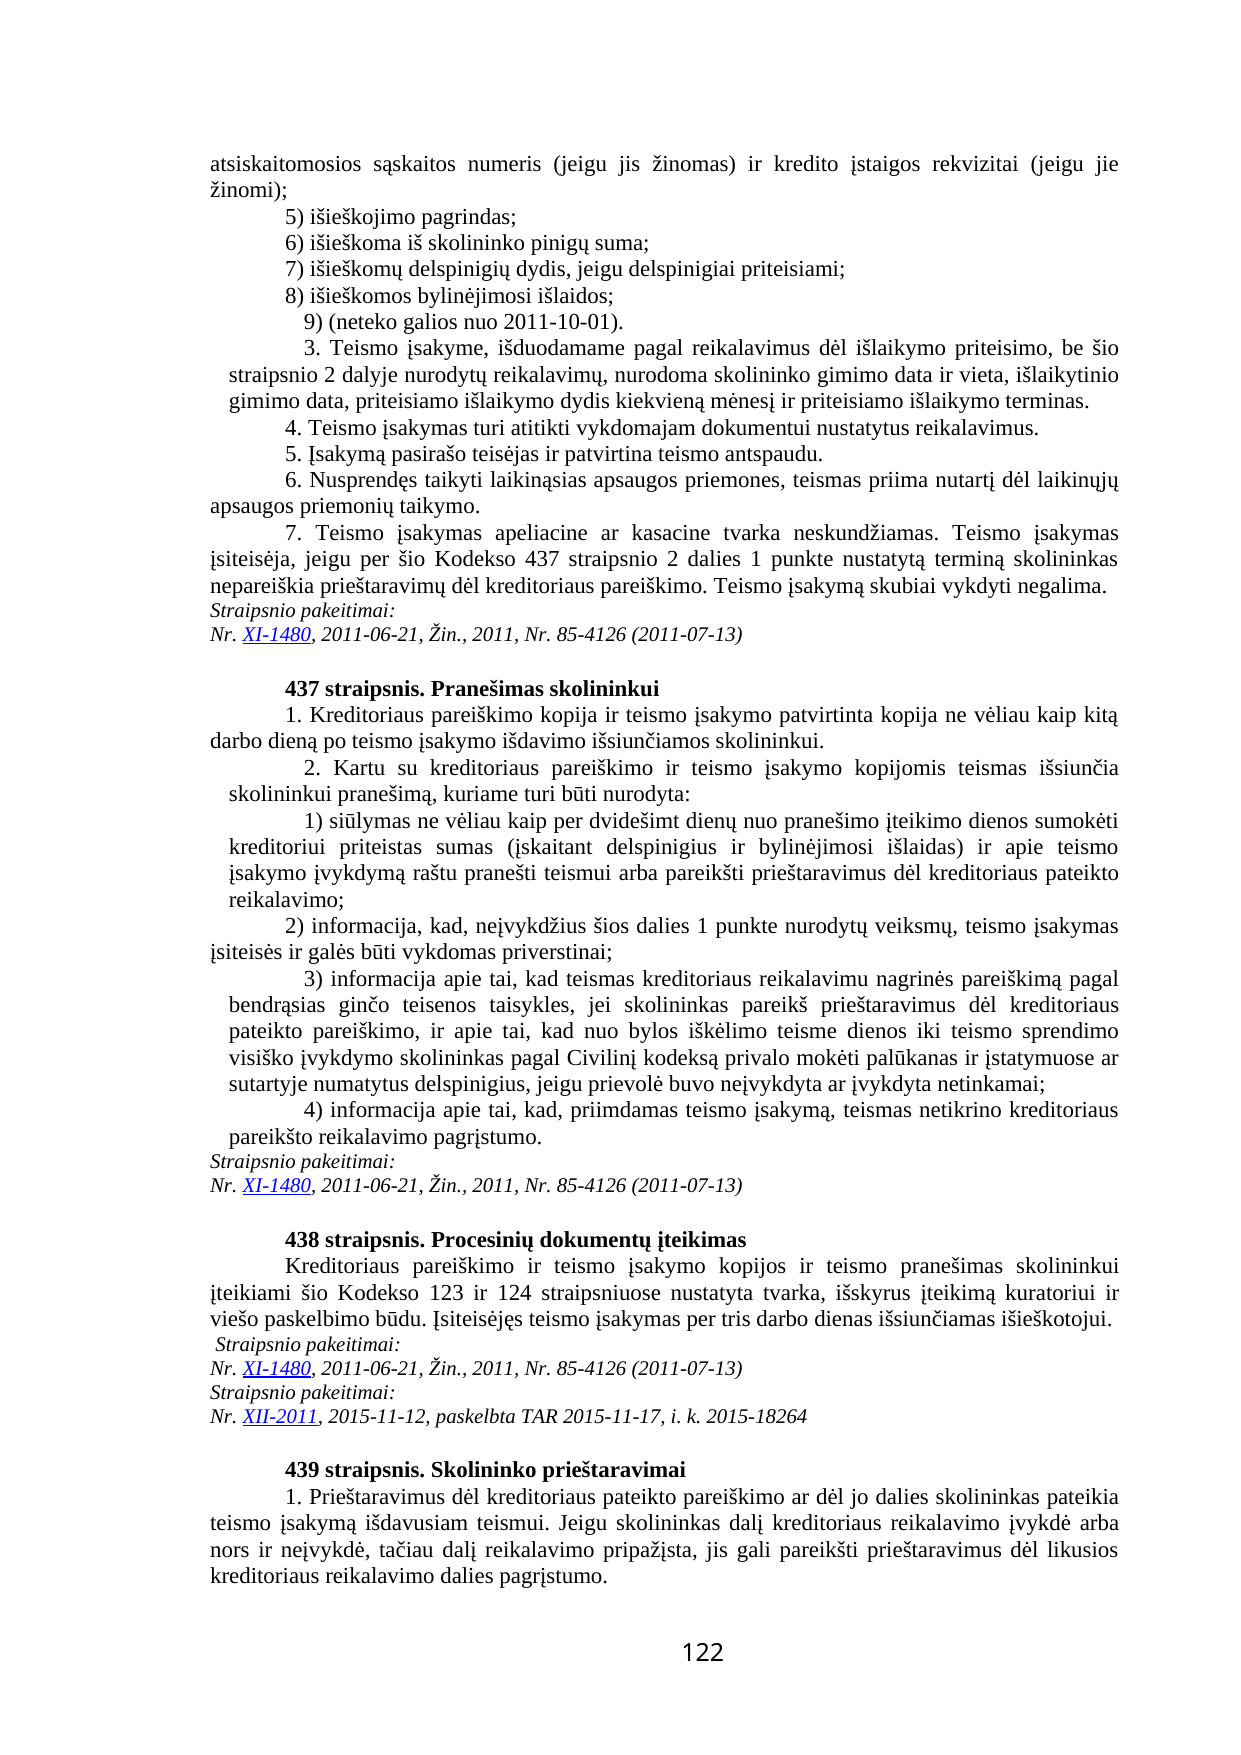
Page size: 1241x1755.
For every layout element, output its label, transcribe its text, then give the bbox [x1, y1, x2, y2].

text Nr. XII-2011, 2015-11-12, paskelbta TAR 2015-11-17, i. k. 2015-18264 [210, 1404, 1120, 1428]
text Straipsnio pakeitimai: [210, 598, 1120, 622]
text Nr. XI-1480, 2011-06-21, Žin., 2011, Nr. 85-4126 (2011-07-13) [210, 1173, 1120, 1197]
text 7) išieškomų delspinigių dydis, jeigu delspinigiai priteisiami; [210, 255, 1120, 282]
text atsiskaitomosios sąskaitos numeris (jeigu jis žinomas) ir kredito įstaigos rekvizitai (jeigu jie žinomi); [210, 150, 1120, 203]
text 3) informacija apie tai, kad teismas kreditoriaus reikalavimu nagrinės pareiškimą pagal bendrąsias ginčo teisenos taisykles, jei skolininkas pareikš prieštaravimus dėl kreditoriaus pateikto pareiškimo, ir apie tai, kad nuo bylos iškėlimo teisme dienos iki teismo sprendimo visiško įvykdymo skolininkas pagal Civilinį kodeksą privalo mokėti palūkanas ir įstatymuose ar sutartyje numatytus delspinigius, jeigu prievolė buvo neįvykdyta ar įvykdyta netinkamai; [229, 965, 1120, 1097]
text 6. Nusprendęs taikyti laikinąsias apsaugos priemones, teismas priima nutartį dėl laikinųjų apsaugos priemonių taikymo. [210, 466, 1120, 519]
text 2) informacija, kad, neįvykdžius šios dalies 1 punkte nurodytų veiksmų, teismo įsakymas įsiteisės ir galės būti vykdomas priverstinai; [210, 912, 1120, 965]
text Nr. XI-1480, 2011-06-21, Žin., 2011, Nr. 85-4126 (2011-07-13) [210, 622, 1120, 646]
text Nr. XI-1480, 2011-06-21, Žin., 2011, Nr. 85-4126 (2011-07-13) [210, 1356, 1120, 1380]
text 7. Teismo įsakymas apeliacine ar kasacine tvarka neskundžiamas. Teismo įsakymas įsiteisėja, jeigu per šio Kodekso 437 straipsnio 2 dalies 1 punkte nustatytą terminą skolininkas nepareiškia prieštaravimų dėl kreditoriaus pareiškimo. Teismo įsakymą skubiai vykdyti negalima. [210, 519, 1120, 598]
text 3. Teismo įsakyme, išduodamame pagal reikalavimus dėl išlaikymo priteisimo, be šio straipsnio 2 dalyje nurodytų reikalavimų, nurodoma skolininko gimimo data ir vieta, išlaikytinio gimimo data, priteisiamo išlaikymo dydis kiekvieną mėnesį ir priteisiamo išlaikymo terminas. [229, 334, 1120, 413]
text 437 straipsnis. Pranešimas skolininkui [210, 675, 1120, 701]
text 438 straipsnis. Procesinių dokumentų įteikimas [210, 1226, 1120, 1252]
text Straipsnio pakeitimai: [210, 1149, 1120, 1173]
text 1. Prieštaravimus dėl kreditoriaus pateikto pareiškimo ar dėl jo dalies skolininkas pateikia teismo įsakymą išdavusiam teismui. Jeigu skolininkas dalį kreditoriaus reikalavimo įvykdė arba nors ir neįvykdė, tačiau dalį reikalavimo pripažįsta, jis gali pareikšti prieštaravimus dėl likusios kreditoriaus reikalavimo dalies pagrįstumo. [210, 1483, 1120, 1588]
text 1) siūlymas ne vėliau kaip per dvidešimt dienų nuo pranešimo įteikimo dienos sumokėti kreditoriui priteistas sumas (įskaitant delspinigius ir bylinėjimosi išlaidas) ir apie teismo įsakymo įvykdymą raštu pranešti teismui arba pareikšti prieštaravimus dėl kreditoriaus pateikto reikalavimo; [229, 807, 1120, 912]
text Kreditoriaus pareiškimo ir teismo įsakymo kopijos ir teismo pranešimas skolininkui įteikiami šio Kodekso 123 ir 124 straipsniuose nustatyta tvarka, išskyrus įteikimą kuratoriui ir viešo paskelbimo būdu. Įsiteisėjęs teismo įsakymas per tris darbo dienas išsiunčiamas išieškotojui. [210, 1252, 1120, 1332]
text 2. Kartu su kreditoriaus pareiškimo ir teismo įsakymo kopijomis teismas išsiunčia skolininkui pranešimą, kuriame turi būti nurodyta: [229, 754, 1120, 807]
text 9) (neteko galios nuo 2011-10-01). [229, 308, 1120, 334]
text 4) informacija apie tai, kad, priimdamas teismo įsakymą, teismas netikrino kreditoriaus pareikšto reikalavimo pagrįstumo. [229, 1097, 1120, 1149]
text Straipsnio pakeitimai: [210, 1380, 1120, 1404]
text 5. Įsakymą pasirašo teisėjas ir patvirtina teismo antspaudu. [210, 440, 1120, 466]
text 439 straipsnis. Skolininko prieštaravimai [210, 1457, 1120, 1483]
text 6) išieškoma iš skolininko pinigų suma; [210, 229, 1120, 255]
text Straipsnio pakeitimai: [210, 1332, 1120, 1356]
text 8) išieškomos bylinėjimosi išlaidos; [210, 282, 1120, 308]
text 4. Teismo įsakymas turi atitikti vykdomajam dokumentui nustatytus reikalavimus. [210, 413, 1120, 440]
text 1. Kreditoriaus pareiškimo kopija ir teismo įsakymo patvirtinta kopija ne vėliau kaip kitą darbo dieną po teismo įsakymo išdavimo išsiunčiamos skolininkui. [210, 701, 1120, 754]
text 5) išieškojimo pagrindas; [210, 203, 1120, 229]
